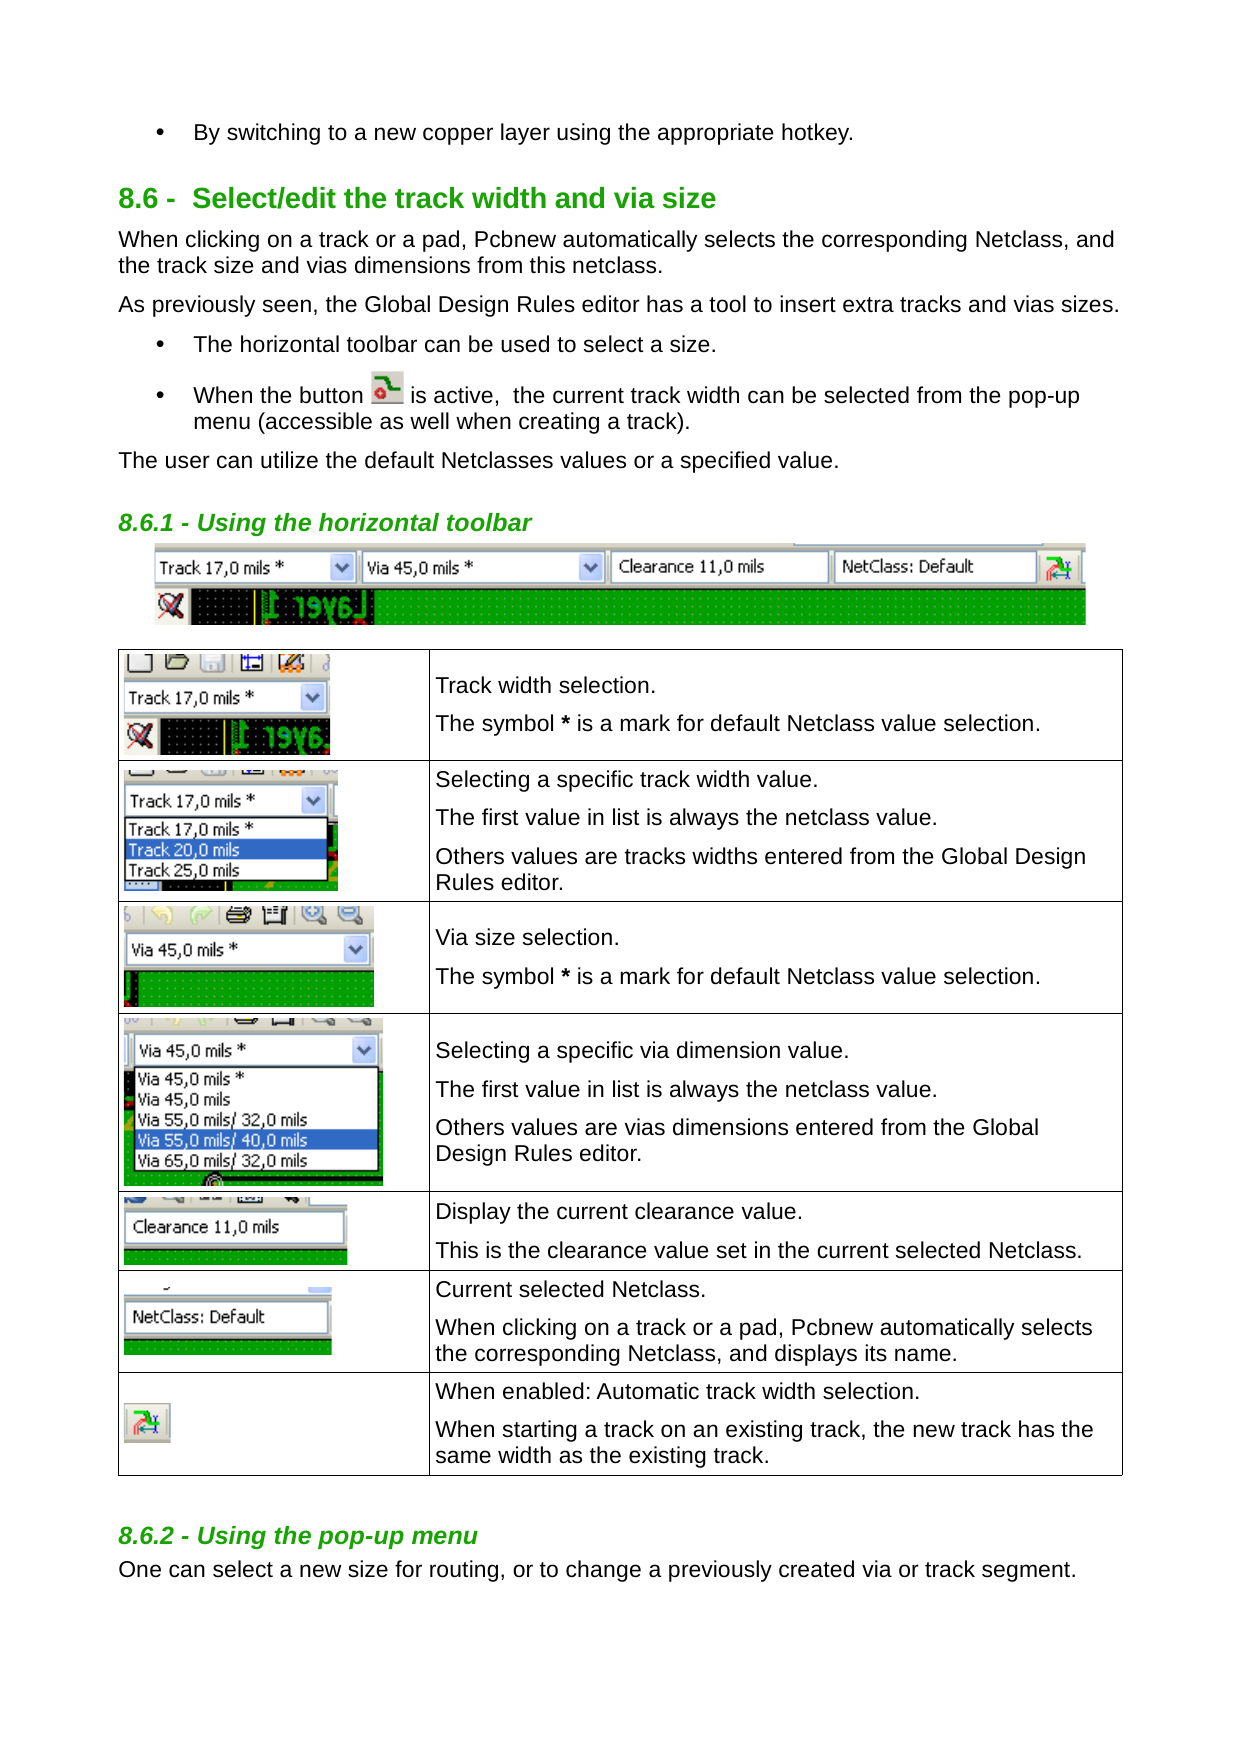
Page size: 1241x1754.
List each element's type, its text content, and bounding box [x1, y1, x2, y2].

text When clicking on a track or a pad, Pcbnew automatically selects the corresponding Netclass, and the track size and vias dimensions from this netclass. [118, 227, 1122, 279]
subtitle Using the horizontal toolbar [118, 509, 1122, 537]
picture [370, 370, 404, 404]
table_header [119, 650, 429, 760]
subtitle Using the pop-up menu [118, 1522, 1122, 1549]
text As previously seen, the Global Design Rules editor has a tool to insert extra tracks and vias sizes. [118, 291, 1122, 317]
picture [123, 1287, 332, 1355]
picture [123, 1197, 348, 1265]
list By switching to a new copper layer using the appropriate hotkey. [156, 118, 1122, 146]
table_cell Current selected Netclass. When clicking on a track or a pad, Pcbnew automatically selects the corresponding Netclass, and displays its name. [430, 1271, 1122, 1372]
text The user can utilize the default Netclasses values or a specified value. [118, 447, 1122, 473]
list The horizontal toolbar can be used to select a size. [156, 330, 1122, 358]
table_cell Selecting a specific track width value. The first value in list is always the netclass value. Others values are tracks widths entered from the Global Design Rules editor. [430, 761, 1122, 901]
table_cell Selecting a specific via dimension value. The first value in list is always the netclass value. Others values are vias dimensions entered from the Global Design Rules editor. [430, 1014, 1122, 1191]
subtitle Select/edit the track width and via size [118, 182, 1122, 214]
text One can select a new size for routing, or to change a previously created via or track segment. [118, 1556, 1122, 1582]
table_cell [119, 761, 429, 901]
table_cell [119, 1271, 429, 1372]
table_cell When enabled: Automatic track width selection. When starting a track on an existing track, the new track has the same width as the existing track. [430, 1373, 1122, 1474]
picture [123, 654, 331, 755]
picture [123, 770, 338, 891]
picture [123, 1403, 171, 1443]
picture [123, 906, 374, 1007]
table_cell [119, 1192, 429, 1270]
picture [123, 1018, 384, 1186]
picture [154, 543, 1086, 625]
list When the button is active, the current track width can be selected from the pop-up menu (accessible as well when creating a track). [156, 370, 1122, 435]
table_header Track width selection. The symbol * is a mark for default Netclass value selection. [430, 650, 1122, 760]
table_cell Via size selection. The symbol * is a mark for default Netclass value selection. [430, 902, 1122, 1013]
table_cell Display the current clearance value. This is the clearance value set in the current selected Netclass. [430, 1192, 1122, 1270]
table_cell [119, 902, 429, 1013]
table_cell [119, 1373, 429, 1474]
table_cell [119, 1014, 429, 1191]
